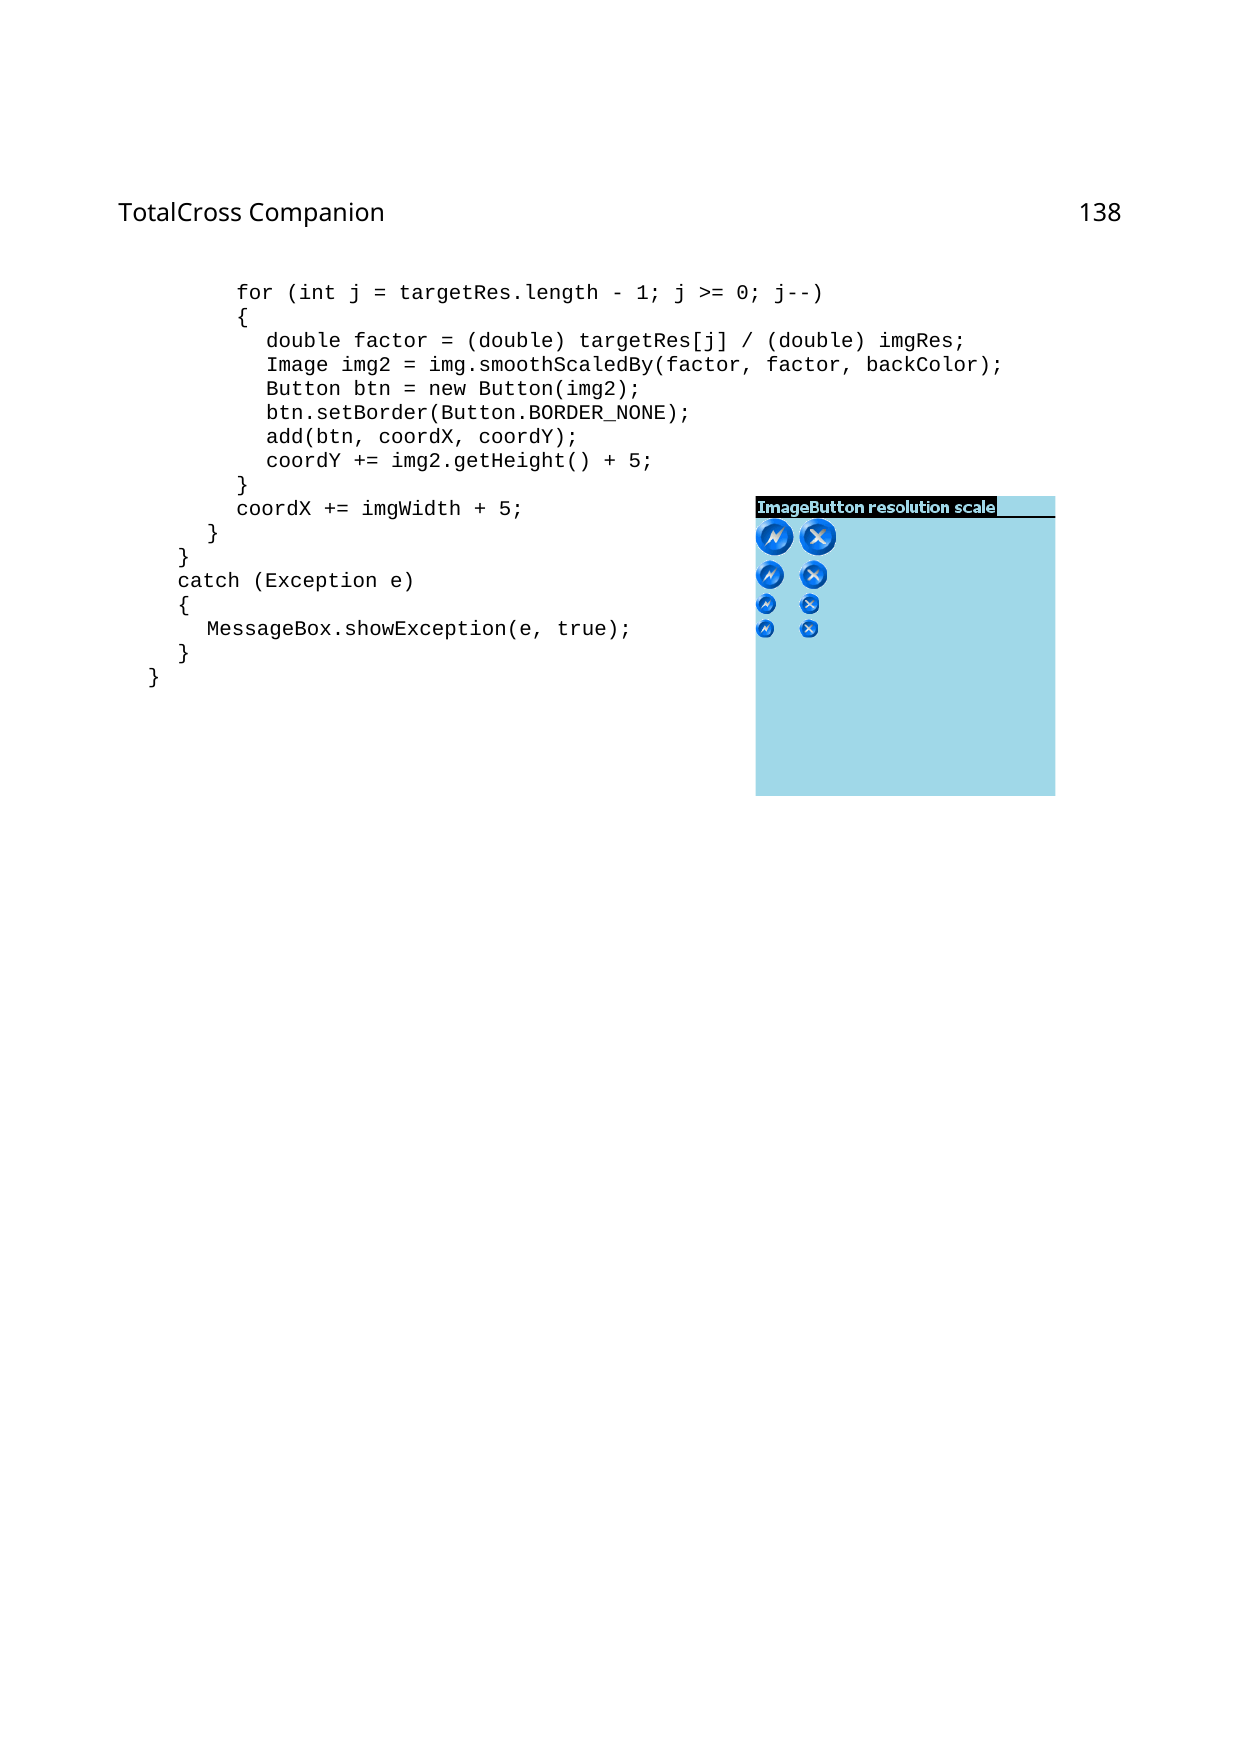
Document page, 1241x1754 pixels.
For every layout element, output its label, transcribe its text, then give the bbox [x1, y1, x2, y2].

text [1056, 546, 1122, 570]
text [1056, 522, 1122, 546]
text [1056, 642, 1122, 666]
text [1056, 594, 1122, 618]
text for (int j = targetRes.length - 1; j >= 0; j--) [118, 282, 1122, 306]
text [1056, 570, 1122, 594]
text [1056, 666, 1122, 689]
picture [755, 496, 1056, 796]
text } [118, 546, 755, 570]
text } [118, 642, 755, 666]
text { [118, 306, 1122, 330]
text { [118, 594, 755, 618]
text MessageBox.showException(e, true); [118, 618, 755, 642]
text catch (Exception e) [118, 570, 755, 594]
text btn.setBorder(Button.BORDER_NONE); [118, 402, 1122, 426]
text Image img2 = img.smoothScaledBy(factor, factor, backColor); [118, 354, 1122, 378]
text coordY += img2.getHeight() + 5; [118, 450, 1122, 474]
text [1056, 498, 1122, 522]
text } [118, 474, 1122, 498]
text Button btn = new Button(img2); [118, 378, 1122, 402]
text } [118, 666, 755, 689]
text add(btn, coordX, coordY); [118, 426, 1122, 450]
text [1056, 618, 1122, 642]
text double factor = (double) targetRes[j] / (double) imgRes; [118, 330, 1122, 354]
text coordX += imgWidth + 5; [118, 498, 755, 522]
text } [118, 522, 755, 546]
